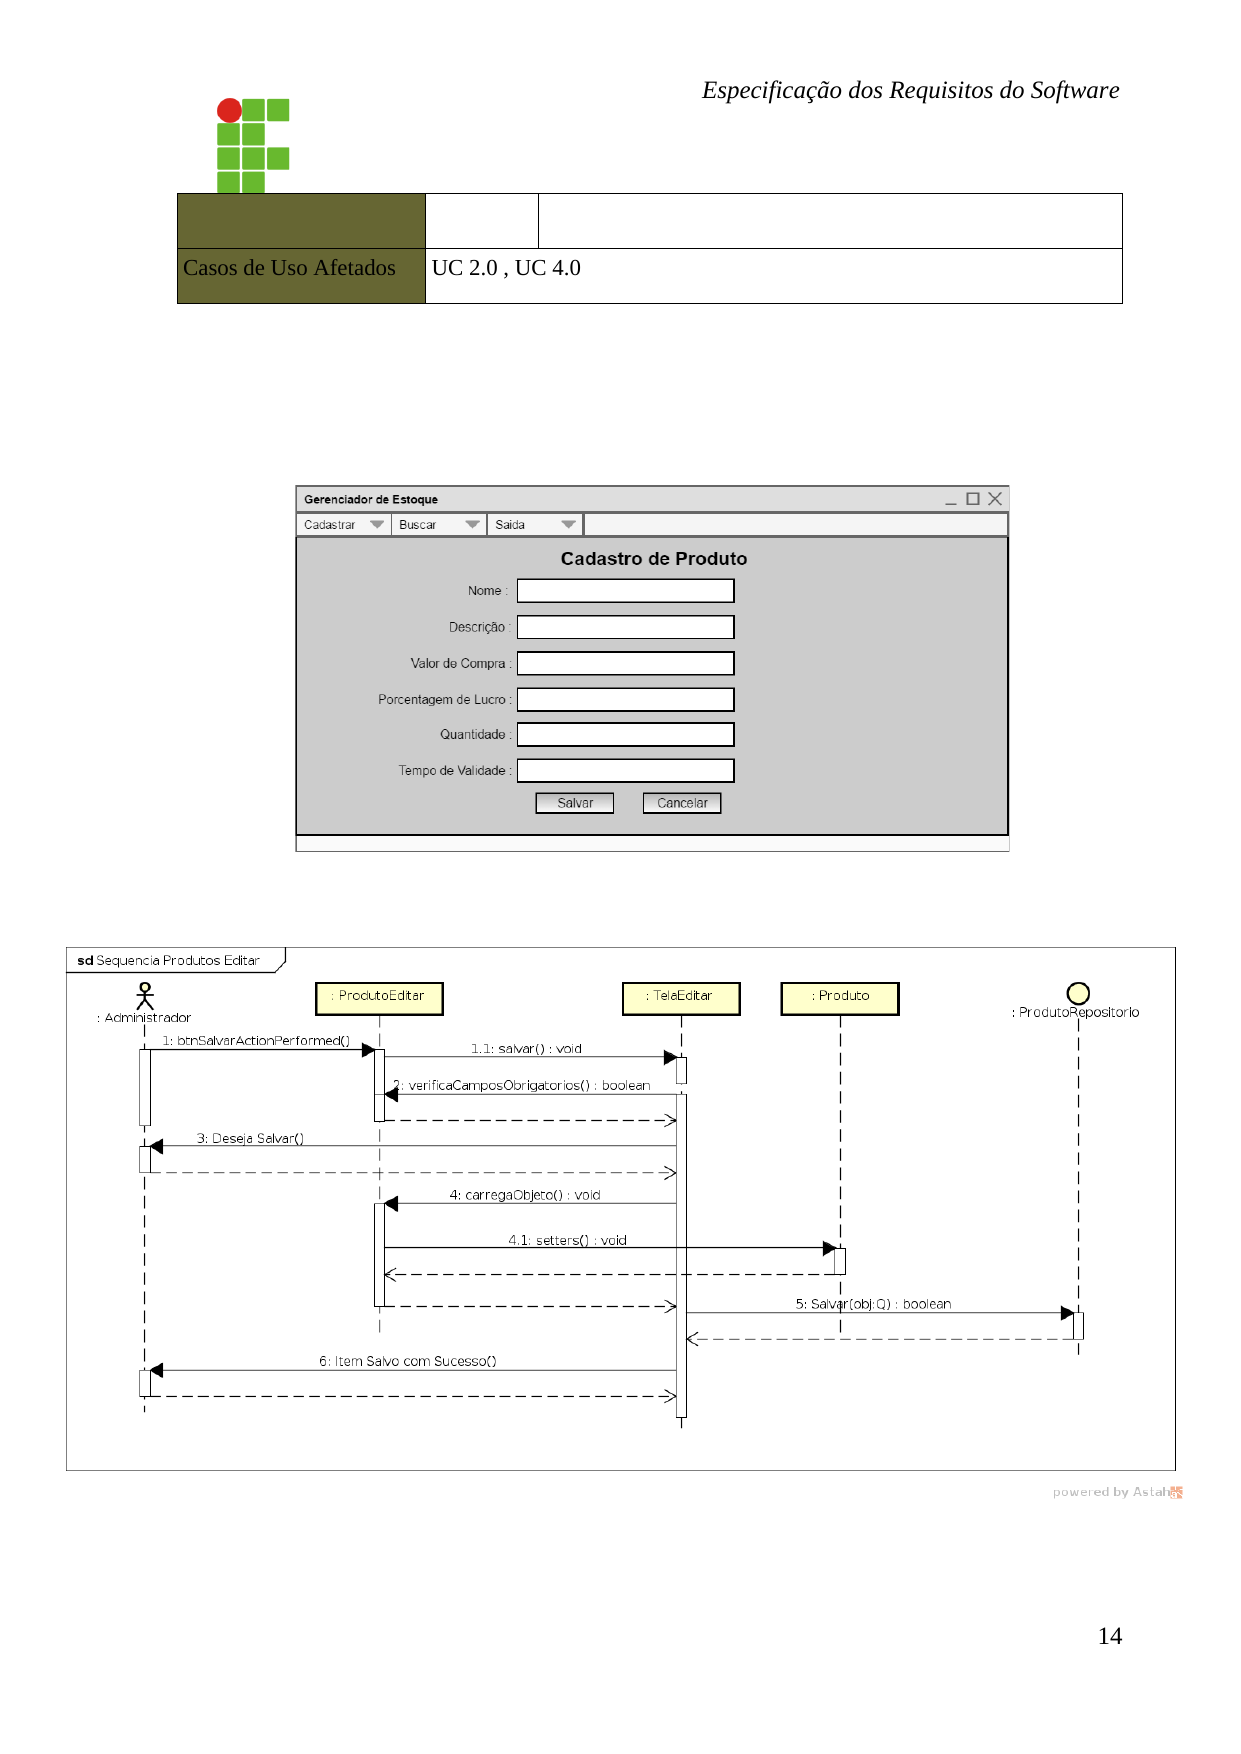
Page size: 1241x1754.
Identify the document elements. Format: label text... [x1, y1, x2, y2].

table_cell Casos de Uso Afetados [178, 249, 425, 303]
table_cell [426, 194, 538, 248]
table_cell UC 2.0 , UC 4.0 [426, 249, 1122, 303]
table_cell [178, 194, 425, 248]
table_cell [539, 194, 1122, 248]
